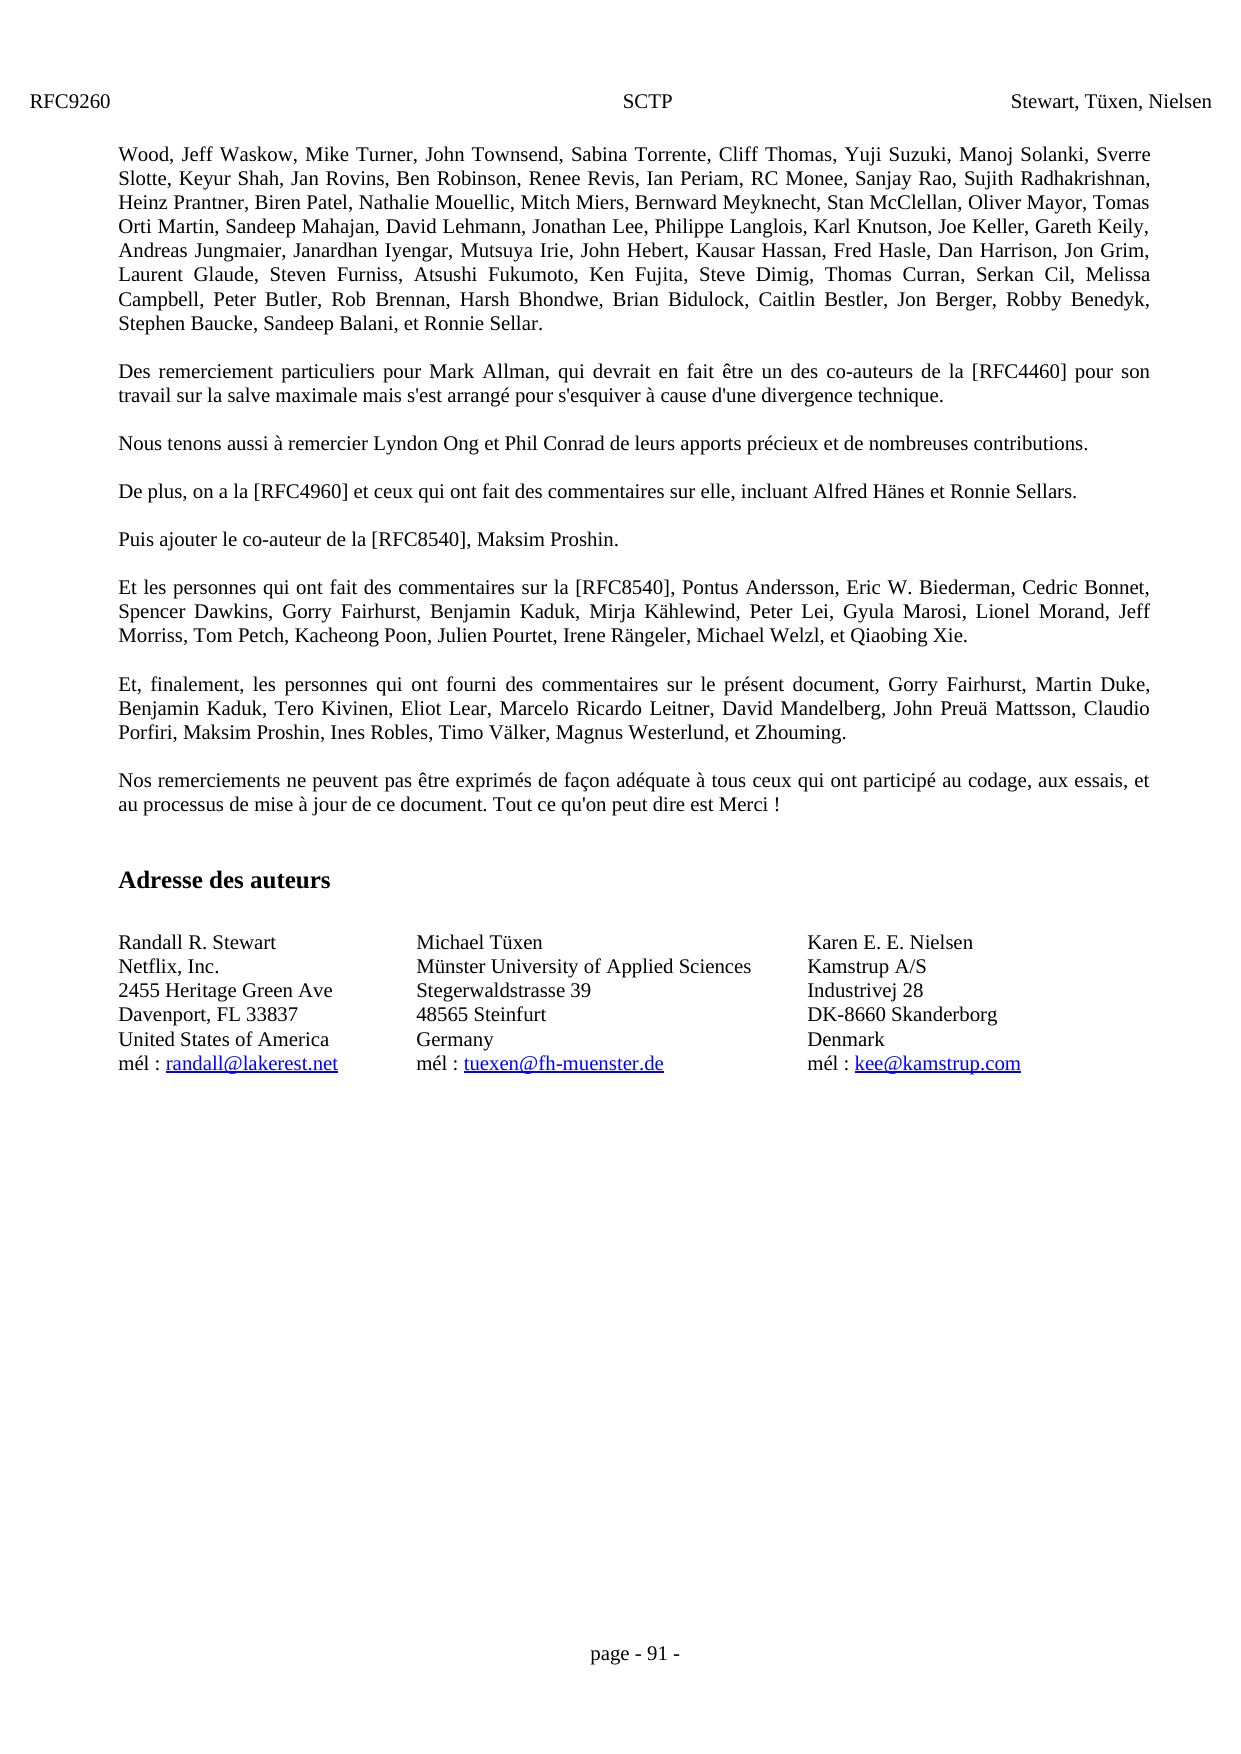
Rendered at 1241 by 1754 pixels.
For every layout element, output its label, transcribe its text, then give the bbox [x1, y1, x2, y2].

table_header Michael Tüxen [416, 930, 807, 954]
table_cell Industrivej 28 [807, 978, 1152, 1002]
text De plus, on a la [RFC4960] et ceux qui ont fait des commentaires sur elle, incluant Alfred Hänes et Ronnie Sellars. [118, 479, 1152, 503]
table_cell Stegerwaldstrasse 39 [416, 978, 807, 1002]
table_cell Germany [416, 1026, 807, 1051]
text Nous tenons aussi à remercier Lyndon Ong et Phil Conrad de leurs apports précieux et de nombreuses contributions. [118, 431, 1152, 455]
table_cell Davenport, FL 33837 [118, 1003, 416, 1026]
text Nos remerciements ne peuvent pas être exprimés de façon adéquate à tous ceux qui ont participé au codage, aux essais, et au processus de mise à jour de ce document. Tout ce qu'on peut dire est Merci ! [118, 768, 1152, 816]
text Et les personnes qui ont fait des commentaires sur la [RFC8540], Pontus Andersson, Eric W. Biederman, Cedric Bonnet, Spencer Dawkins, Gorry Fairhurst, Benjamin Kaduk, Mirja Kählewind, Peter Lei, Gyula Marosi, Lionel Morand, Jeff Morriss, Tom Petch, Kacheong Poon, Julien Pourtet, Irene Rängeler, Michael Welzl, et Qiaobing Xie. [118, 575, 1152, 647]
subtitle Adresse des auteurs [118, 865, 1152, 894]
text Puis ajouter le co-auteur de la [RFC8540], Maksim Proshin. [118, 527, 1152, 551]
table_cell mél : randall@lakerest.net [118, 1051, 416, 1074]
table_cell 2455 Heritage Green Ave [118, 978, 416, 1002]
table_cell Netflix, Inc. [118, 954, 416, 978]
table_cell mél : kee@kamstrup.com [807, 1051, 1152, 1074]
text Des remerciement particuliers pour Mark Allman, qui devrait en fait être un des co-auteurs de la [RFC4460] pour son travail sur la salve maximale mais s'est arrangé pour s'esquiver à cause d'une divergence technique. [118, 359, 1152, 407]
table_cell mél : tuexen@fh-muenster.de [416, 1051, 807, 1074]
text Et, finalement, les personnes qui ont fourni des commentaires sur le présent document, Gorry Fairhurst, Martin Duke, Benjamin Kaduk, Tero Kivinen, Eliot Lear, Marcelo Ricardo Leitner, David Mandelberg, John Preuä Mattsson, Claudio Porfiri, Maksim Proshin, Ines Robles, Timo Välker, Magnus Westerlund, et Zhouming. [118, 671, 1152, 744]
table_header Randall R. Stewart [118, 930, 416, 954]
table_cell Münster University of Applied Sciences [416, 954, 807, 978]
table_cell Denmark [807, 1026, 1152, 1051]
table_cell 48565 Steinfurt [416, 1003, 807, 1026]
table_cell United States of America [118, 1026, 416, 1051]
table_cell Kamstrup A/S [807, 954, 1152, 978]
table_header Karen E. E. Nielsen [807, 930, 1152, 954]
text Wood, Jeff Waskow, Mike Turner, John Townsend, Sabina Torrente, Cliff Thomas, Yuji Suzuki, Manoj Solanki, Sverre Slotte, Keyur Shah, Jan Rovins, Ben Robinson, Renee Revis, Ian Periam, RC Monee, Sanjay Rao, Sujith Radhakrishnan, Heinz Prantner, Biren Patel, Nathalie Mouellic, Mitch Miers, Bernward Meyknecht, Stan McClellan, Oliver Mayor, Tomas Orti Martin, Sandeep Mahajan, David Lehmann, Jonathan Lee, Philippe Langlois, Karl Knutson, Joe Keller, Gareth Keily, Andreas Jungmaier, Janardhan Iyengar, Mutsuya Irie, John Hebert, Kausar Hassan, Fred Hasle, Dan Harrison, Jon Grim, Laurent Glaude, Steven Furniss, Atsushi Fukumoto, Ken Fujita, Steve Dimig, Thomas Curran, Serkan Cil, Melissa Campbell, Peter Butler, Rob Brennan, Harsh Bhondwe, Brian Bidulock, Caitlin Bestler, Jon Berger, Robby Benedyk, Stephen Baucke, Sandeep Balani, et Ronnie Sellar. [118, 142, 1152, 334]
table_cell DK-8660 Skanderborg [807, 1003, 1152, 1026]
